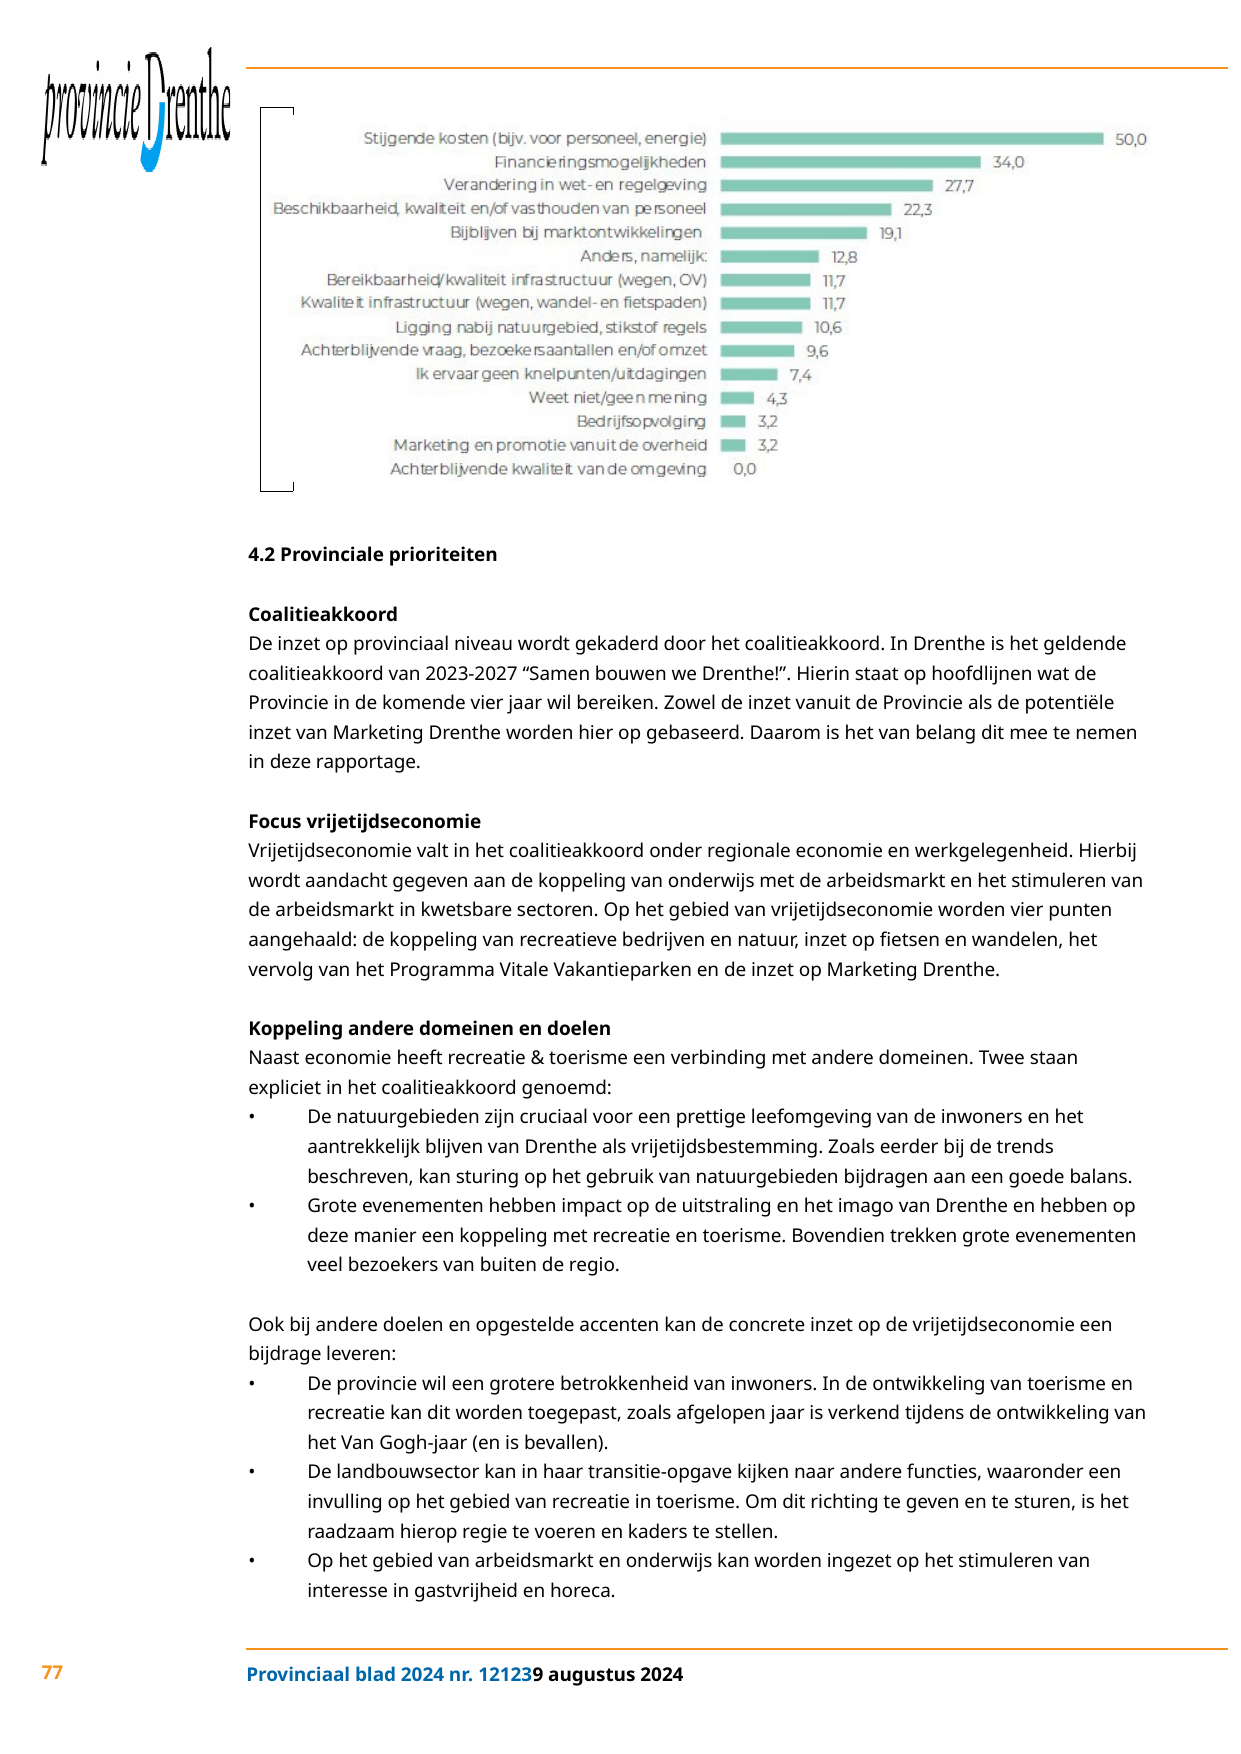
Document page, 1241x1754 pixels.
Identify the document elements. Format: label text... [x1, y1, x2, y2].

text Vrijetijdseconomie valt in het coalitieakkoord onder regionale economie en werkgelegenheid. Hierbij wordt aandacht gegeven aan de koppeling van onderwijs met de arbeidsmarkt en het stimuleren van de arbeidsmarkt in kwetsbare sectoren. Op het gebied van vrijetijdseconomie worden vier punten aangehaald: de koppeling van recreatieve bedrijven en natuur, inzet op fietsen en wandelen, het vervolg van het Programma Vitale Vakantieparken en de inzet op Marketing Drenthe. [248, 837, 1152, 982]
picture [268, 115, 1154, 482]
text Focus vrijetijdseconomie [248, 808, 1152, 834]
list De natuurgebieden zijn cruciaal voor een prettige leefomgeving van de inwoners en het aantrekkelijk blijven van Drenthe als vrijetijdsbestemming. Zoals eerder bij de trends beschreven, kan sturing op het gebruik van natuurgebieden bijdragen aan een goede balans. [248, 1104, 1152, 1189]
text De inzet op provinciaal niveau wordt gekaderd door het coalitieakkoord. In Drenthe is het geldende coalitieakkoord van 2023-2027 “Samen bouwen we Drenthe!”. Hierin staat op hoofdlijnen wat de Provincie in de komende vier jaar wil bereiken. Zowel de inzet vanuit de Provincie als de potentiële inzet van Marketing Drenthe worden hier op gebaseerd. Daarom is het van belang dit mee te nemen in deze rapportage. [248, 630, 1152, 774]
picture [41, 47, 231, 172]
list De provincie wil een grotere betrokkenheid van inwoners. In de ontwikkeling van toerisme en recreatie kan dit worden toegepast, zoals afgelopen jaar is verkend tijdens de ontwikkeling van het Van Gogh-jaar (en is bevallen). [248, 1370, 1152, 1455]
list De landbouwsector kan in haar transitie-opgave kijken naar andere functies, waaronder een invulling op het gebied van recreatie in toerisme. Om dit richting te geven en te sturen, is het raadzaam hierop regie te voeren en kaders te stellen. [248, 1459, 1152, 1544]
text 4.2 Provinciale prioriteiten [248, 542, 1152, 567]
list Op het gebied van arbeidsmarkt en onderwijs kan worden ingezet op het stimuleren van interesse in gastvrijheid en horeca. [248, 1547, 1152, 1603]
text Coalitieakkoord [248, 601, 1152, 627]
list Grote evenementen hebben impact op de uitstraling en het imago van Drenthe en hebben op deze manier een koppeling met recreatie en toerisme. Bovendien trekken grote evenementen veel bezoekers van buiten de regio. [248, 1192, 1152, 1277]
text Ook bij andere doelen en opgestelde accenten kan de concrete inzet op de vrijetijdseconomie een bijdrage leveren: [248, 1311, 1152, 1366]
text Koppeling andere domeinen en doelen [248, 1015, 1152, 1041]
text Naast economie heeft recreatie & toerisme een verbinding met andere domeinen. Twee staan expliciet in het coalitieakkoord genoemd: [248, 1044, 1152, 1100]
